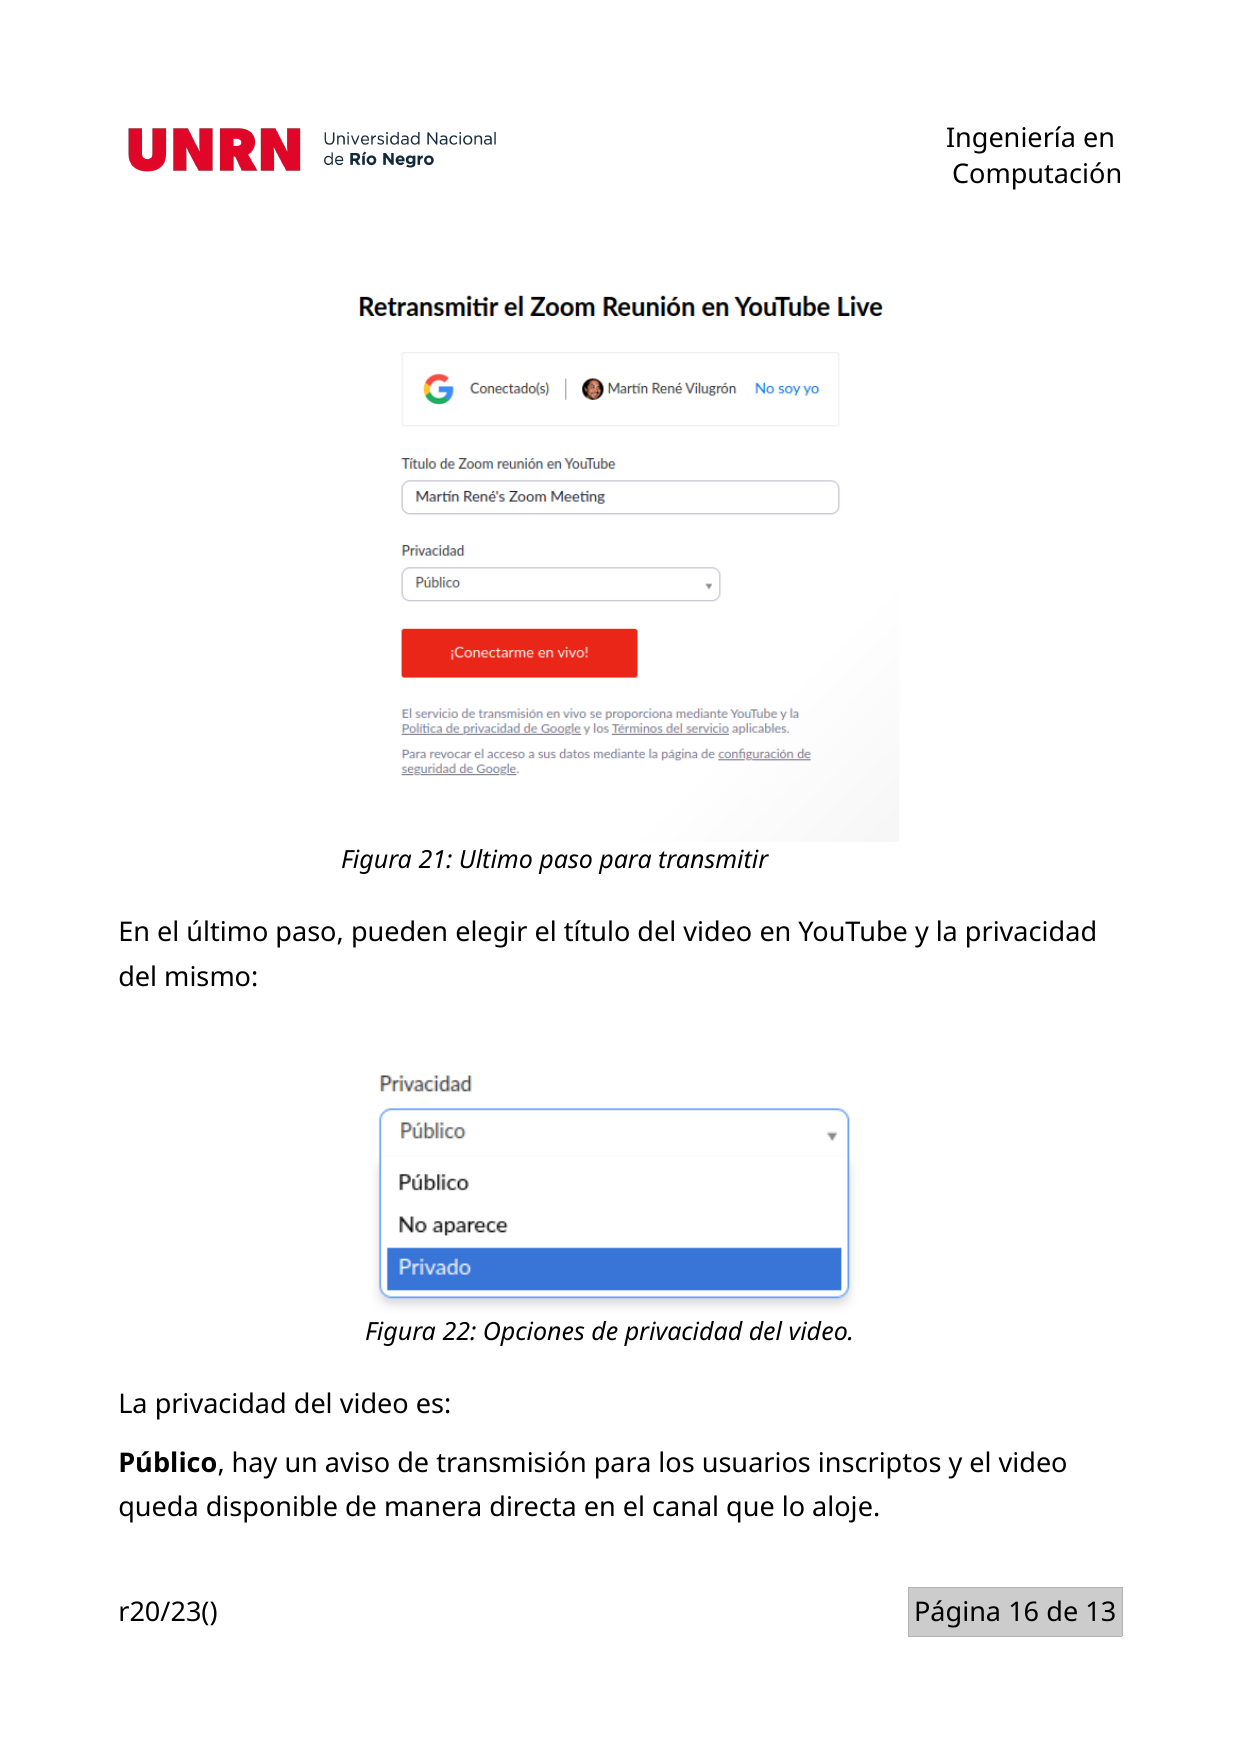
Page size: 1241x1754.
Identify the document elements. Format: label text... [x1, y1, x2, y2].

text La privacidad del video es: [118, 1016, 1122, 1422]
picture [118, 118, 505, 180]
text Público, hay un aviso de transmisión para los usuarios inscriptos y el video queda disponible de manera directa en el canal que lo aloje. [118, 1443, 1122, 1524]
text Figura 21: Ultimo paso para transmitir [341, 842, 899, 876]
text En el último paso, pueden elegir el título del video en YouTube y la privacidad del mismo: [118, 221, 1122, 994]
picture [364, 1057, 876, 1314]
picture [340, 263, 900, 842]
text Figura 22: Opciones de privacidad del video. [365, 1314, 876, 1348]
